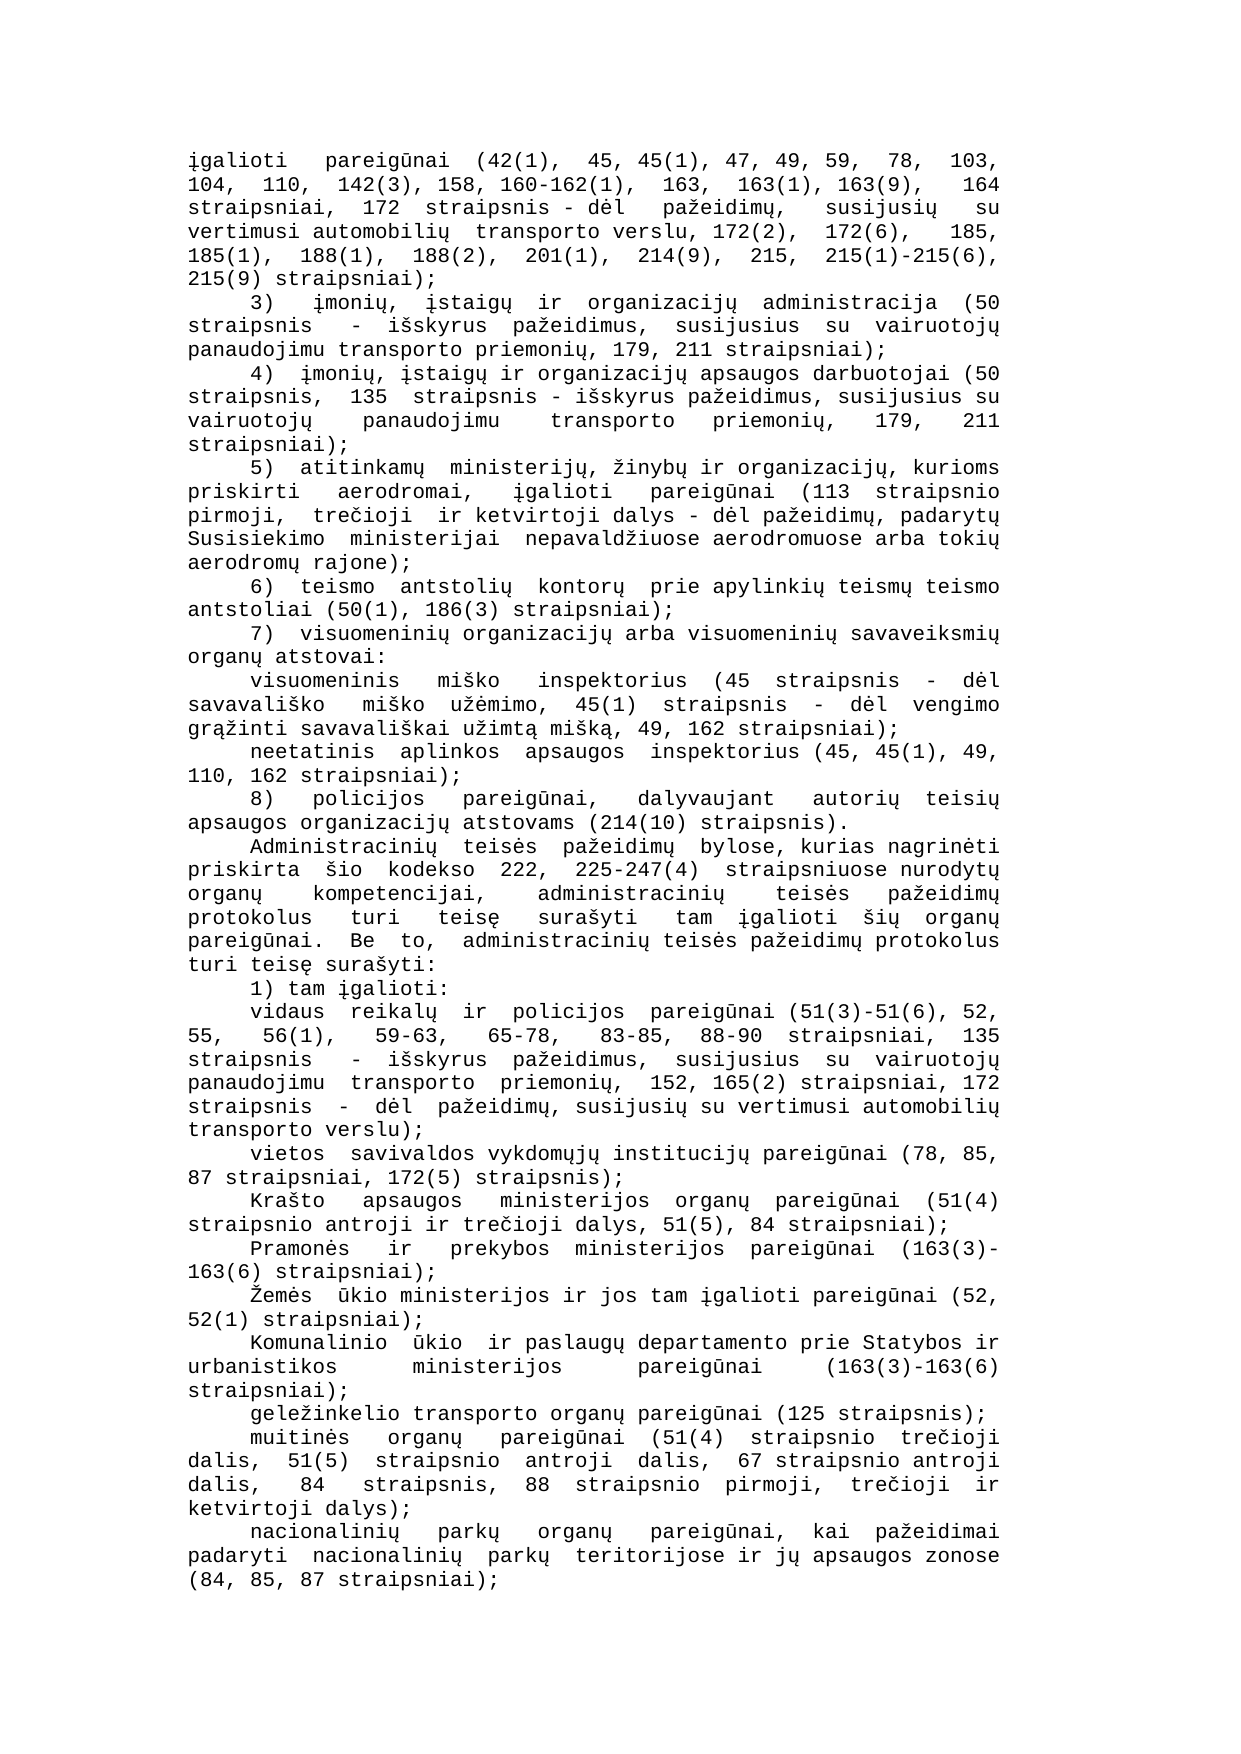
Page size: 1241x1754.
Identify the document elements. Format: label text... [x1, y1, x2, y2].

text straipsnis, 135 straipsnis - išskyrus pažeidimus, susijusius su [187, 386, 1053, 410]
text straipsnio antroji ir trečioji dalys, 51(5), 84 straipsniai); [187, 1214, 1053, 1238]
text nacionalinių parkų organų pareigūnai, kai pažeidimai [187, 1521, 1053, 1545]
text apsaugos organizacijų atstovams (214(10) straipsnis). [187, 812, 1053, 836]
text 5) atitinkamų ministerijų, žinybų ir organizacijų, kurioms [187, 457, 1053, 481]
text 1) tam įgalioti: [187, 978, 1053, 1001]
text 104, 110, 142(3), 158, 160-162(1), 163, 163(1), 163(9), 164 [187, 174, 1053, 197]
text visuomeninis miško inspektorius (45 straipsnis - dėl [187, 670, 1053, 694]
text savavališko miško užėmimo, 45(1) straipsnis - dėl vengimo [187, 694, 1053, 717]
text straipsnis - išskyrus pažeidimus, susijusius su vairuotojų [187, 316, 1053, 339]
text 52(1) straipsniai); [187, 1309, 1053, 1332]
text transporto verslu); [187, 1119, 1053, 1143]
text straipsniai); [187, 1379, 1053, 1403]
text organų kompetencijai, administracinių teisės pažeidimų [187, 883, 1053, 907]
text straipsniai, 172 straipsnis - dėl pažeidimų, susijusių su [187, 197, 1053, 221]
text dalis, 84 straipsnis, 88 straipsnio pirmoji, trečioji ir [187, 1474, 1053, 1498]
text panaudojimu transporto priemonių, 179, 211 straipsniai); [187, 339, 1053, 363]
text priskirta šio kodekso 222, 225-247(4) straipsniuose nurodytų [187, 859, 1053, 883]
text Krašto apsaugos ministerijos organų pareigūnai (51(4) [187, 1190, 1053, 1214]
text pirmoji, trečioji ir ketvirtoji dalys - dėl pažeidimų, padarytų [187, 505, 1053, 528]
text 6) teismo antstolių kontorų prie apylinkių teismų teismo [187, 576, 1053, 599]
text protokolus turi teisę surašyti tam įgalioti šių organų [187, 907, 1053, 930]
text turi teisę surašyti: [187, 954, 1053, 978]
text 215(9) straipsniai); [187, 268, 1053, 292]
text 4) įmonių, įstaigų ir organizacijų apsaugos darbuotojai (50 [187, 363, 1053, 386]
text grąžinti savavališkai užimtą mišką, 49, 162 straipsniai); [187, 717, 1053, 741]
text 110, 162 straipsniai); [187, 765, 1053, 788]
text 55, 56(1), 59-63, 65-78, 83-85, 88-90 straipsniai, 135 [187, 1025, 1053, 1048]
text ketvirtoji dalys); [187, 1498, 1053, 1521]
text Komunalinio ūkio ir paslaugų departamento prie Statybos ir [187, 1332, 1053, 1356]
text pareigūnai. Be to, administracinių teisės pažeidimų protokolus [187, 930, 1053, 954]
text Susisiekimo ministerijai nepavaldžiuose aerodromuose arba tokių [187, 528, 1053, 552]
text aerodromų rajone); [187, 552, 1053, 576]
text (84, 85, 87 straipsniai); [187, 1569, 1053, 1592]
text vairuotojų panaudojimu transporto priemonių, 179, 211 [187, 410, 1053, 434]
text neetatinis aplinkos apsaugos inspektorius (45, 45(1), 49, [187, 741, 1053, 765]
text straipsnis - išskyrus pažeidimus, susijusius su vairuotojų [187, 1048, 1053, 1072]
text vidaus reikalų ir policijos pareigūnai (51(3)-51(6), 52, [187, 1001, 1053, 1025]
text panaudojimu transporto priemonių, 152, 165(2) straipsniai, 172 [187, 1072, 1053, 1096]
text 163(6) straipsniai); [187, 1261, 1053, 1285]
text urbanistikos ministerijos pareigūnai (163(3)-163(6) [187, 1356, 1053, 1379]
text 8) policijos pareigūnai, dalyvaujant autorių teisių [187, 788, 1053, 812]
text 87 straipsniai, 172(5) straipsnis); [187, 1167, 1053, 1190]
text priskirti aerodromai, įgalioti pareigūnai (113 straipsnio [187, 481, 1053, 505]
text vietos savivaldos vykdomųjų institucijų pareigūnai (78, 85, [187, 1143, 1053, 1167]
text straipsnis - dėl pažeidimų, susijusių su vertimusi automobilių [187, 1096, 1053, 1119]
text įgalioti pareigūnai (42(1), 45, 45(1), 47, 49, 59, 78, 103, [187, 150, 1053, 174]
text muitinės organų pareigūnai (51(4) straipsnio trečioji [187, 1427, 1053, 1451]
text padaryti nacionalinių parkų teritorijose ir jų apsaugos zonose [187, 1545, 1053, 1569]
text geležinkelio transporto organų pareigūnai (125 straipsnis); [187, 1403, 1053, 1427]
text 3) įmonių, įstaigų ir organizacijų administracija (50 [187, 292, 1053, 316]
text 185(1), 188(1), 188(2), 201(1), 214(9), 215, 215(1)-215(6), [187, 244, 1053, 268]
text antstoliai (50(1), 186(3) straipsniai); [187, 599, 1053, 623]
text Pramonės ir prekybos ministerijos pareigūnai (163(3)- [187, 1238, 1053, 1261]
text 7) visuomeninių organizacijų arba visuomeninių savaveiksmių [187, 623, 1053, 647]
text dalis, 51(5) straipsnio antroji dalis, 67 straipsnio antroji [187, 1451, 1053, 1474]
text straipsniai); [187, 434, 1053, 457]
text Žemės ūkio ministerijos ir jos tam įgalioti pareigūnai (52, [187, 1285, 1053, 1309]
text organų atstovai: [187, 647, 1053, 670]
text Administracinių teisės pažeidimų bylose, kurias nagrinėti [187, 836, 1053, 859]
text vertimusi automobilių transporto verslu, 172(2), 172(6), 185, [187, 221, 1053, 244]
